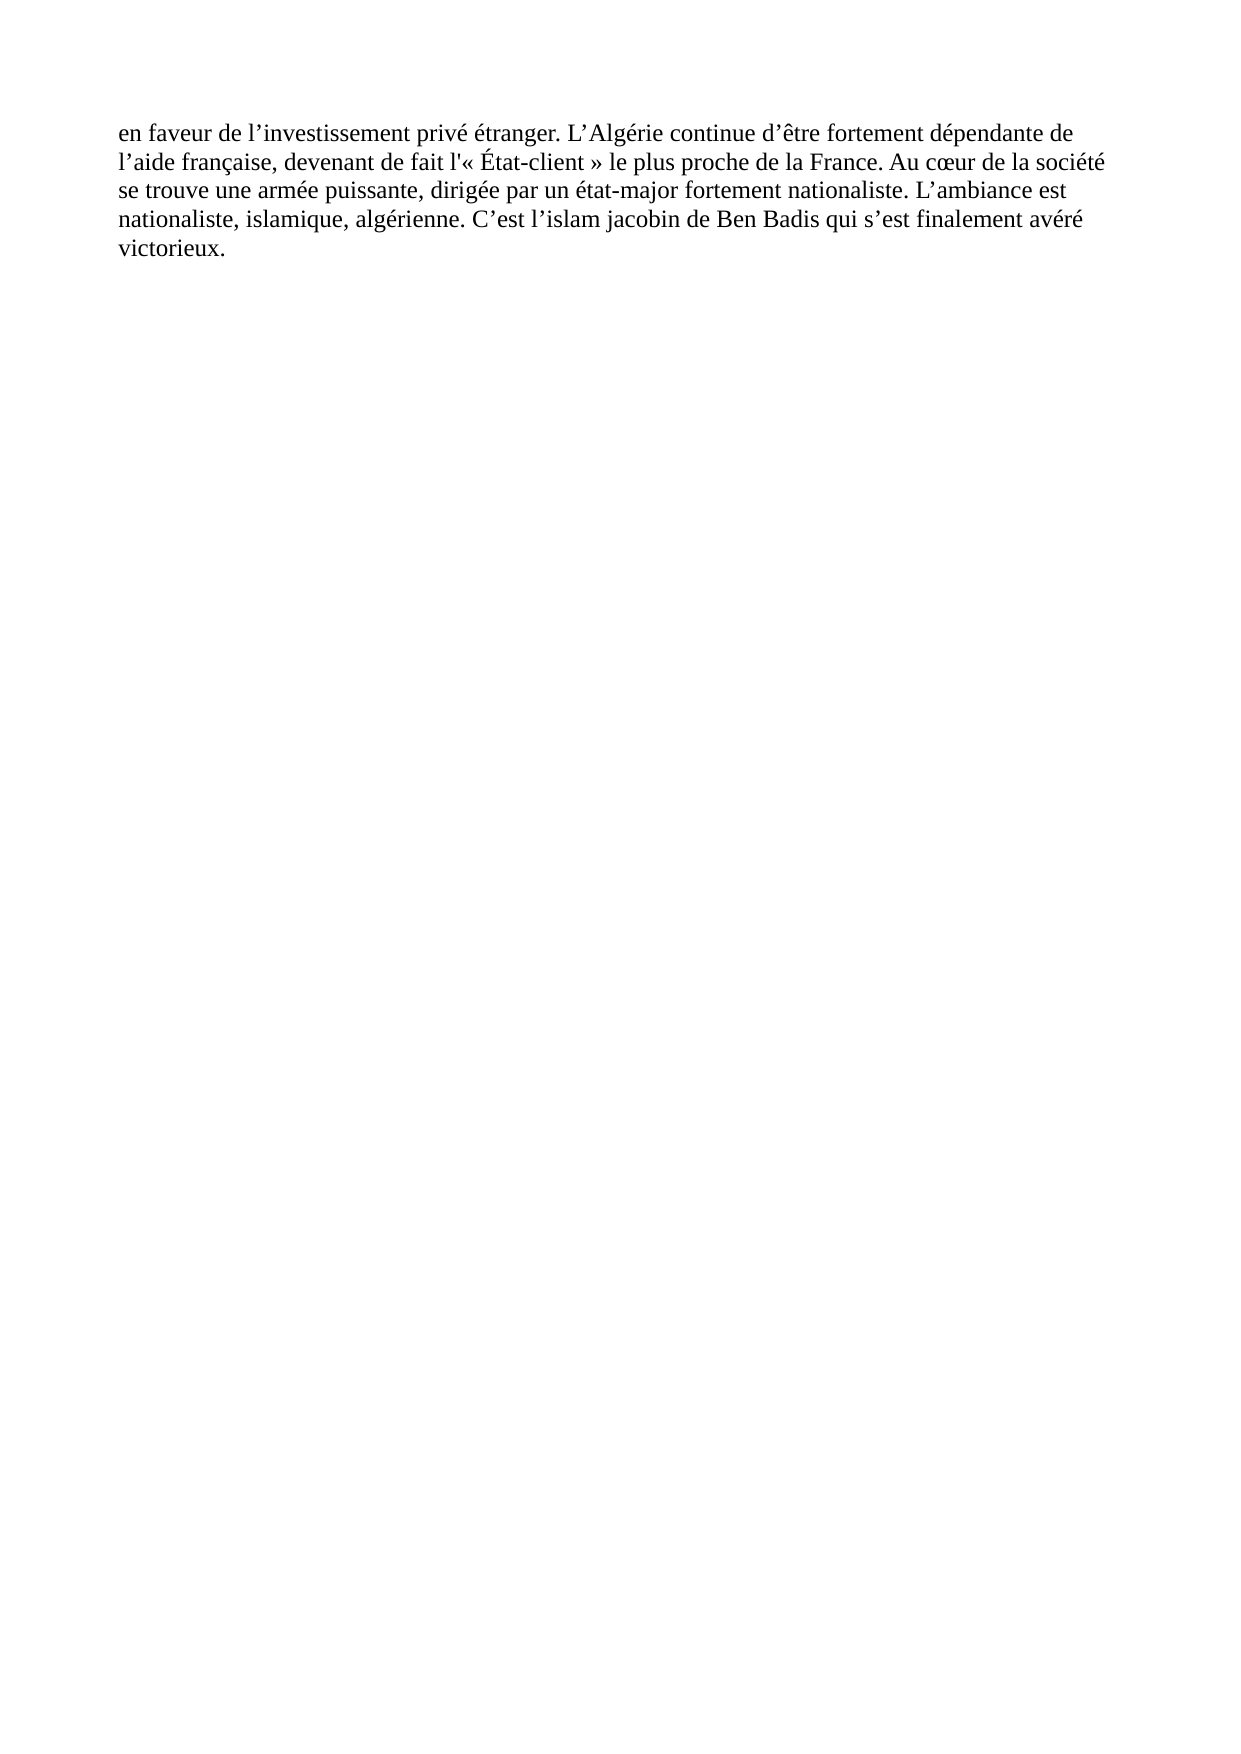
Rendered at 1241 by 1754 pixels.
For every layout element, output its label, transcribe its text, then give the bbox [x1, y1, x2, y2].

text en faveur de l’investissement privé étranger. L’Algérie continue d’être fortement dépendante de l’aide française, devenant de fait l'« État-client » le plus proche de la France. Au cœur de la société se trouve une armée puissante, dirigée par un état-major fortement nationaliste. L’ambiance est nationaliste, islamique, algérienne. C’est l’islam jacobin de Ben Badis qui s’est finalement avéré victorieux. [118, 118, 1122, 262]
